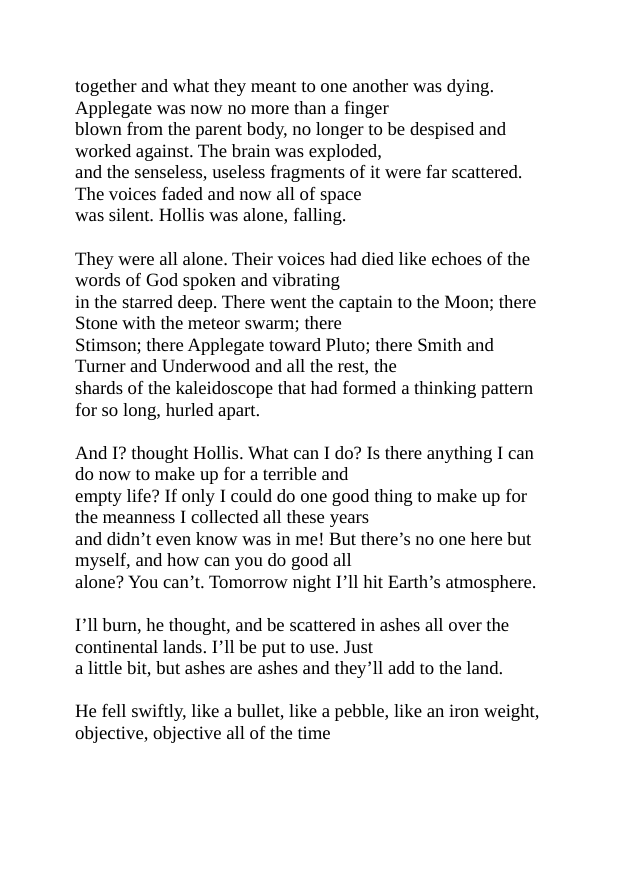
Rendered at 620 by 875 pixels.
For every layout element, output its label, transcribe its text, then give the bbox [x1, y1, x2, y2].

text together and what they meant to one another was dying. Applegate was now no more than a finger blown from the parent body, no longer to be despised and worked against. The brain was exploded, and the senseless, useless fragments of it were far scattered. The voices faded and now all of space was silent. Hollis was alone, falling. They were all alone. Their voices had died like echoes of the words of God spoken and vibrating in the starred deep. There went the captain to the Moon; there Stone with the meteor swarm; there Stimson; there Applegate toward Pluto; there Smith and Turner and Underwood and all the rest, the shards of the kaleidoscope that had formed a thinking pattern for so long, hurled apart. And I? thought Hollis. What can I do? Is there anything I can do now to make up for a terrible and empty life? If only I could do one good thing to make up for the meanness I collected all these years and didn’t even know was in me! But there’s no one here but myself, and how can you do good all alone? You can’t. Tomorrow night I’ll hit Earth’s atmosphere. I’ll burn, he thought, and be scattered in ashes all over the continental lands. I’ll be put to use. Just a little bit, but ashes are ashes and they’ll add to the land. He fell swiftly, like a bullet, like a pebble, like an iron weight, objective, objective all of the time [75, 75, 544, 743]
